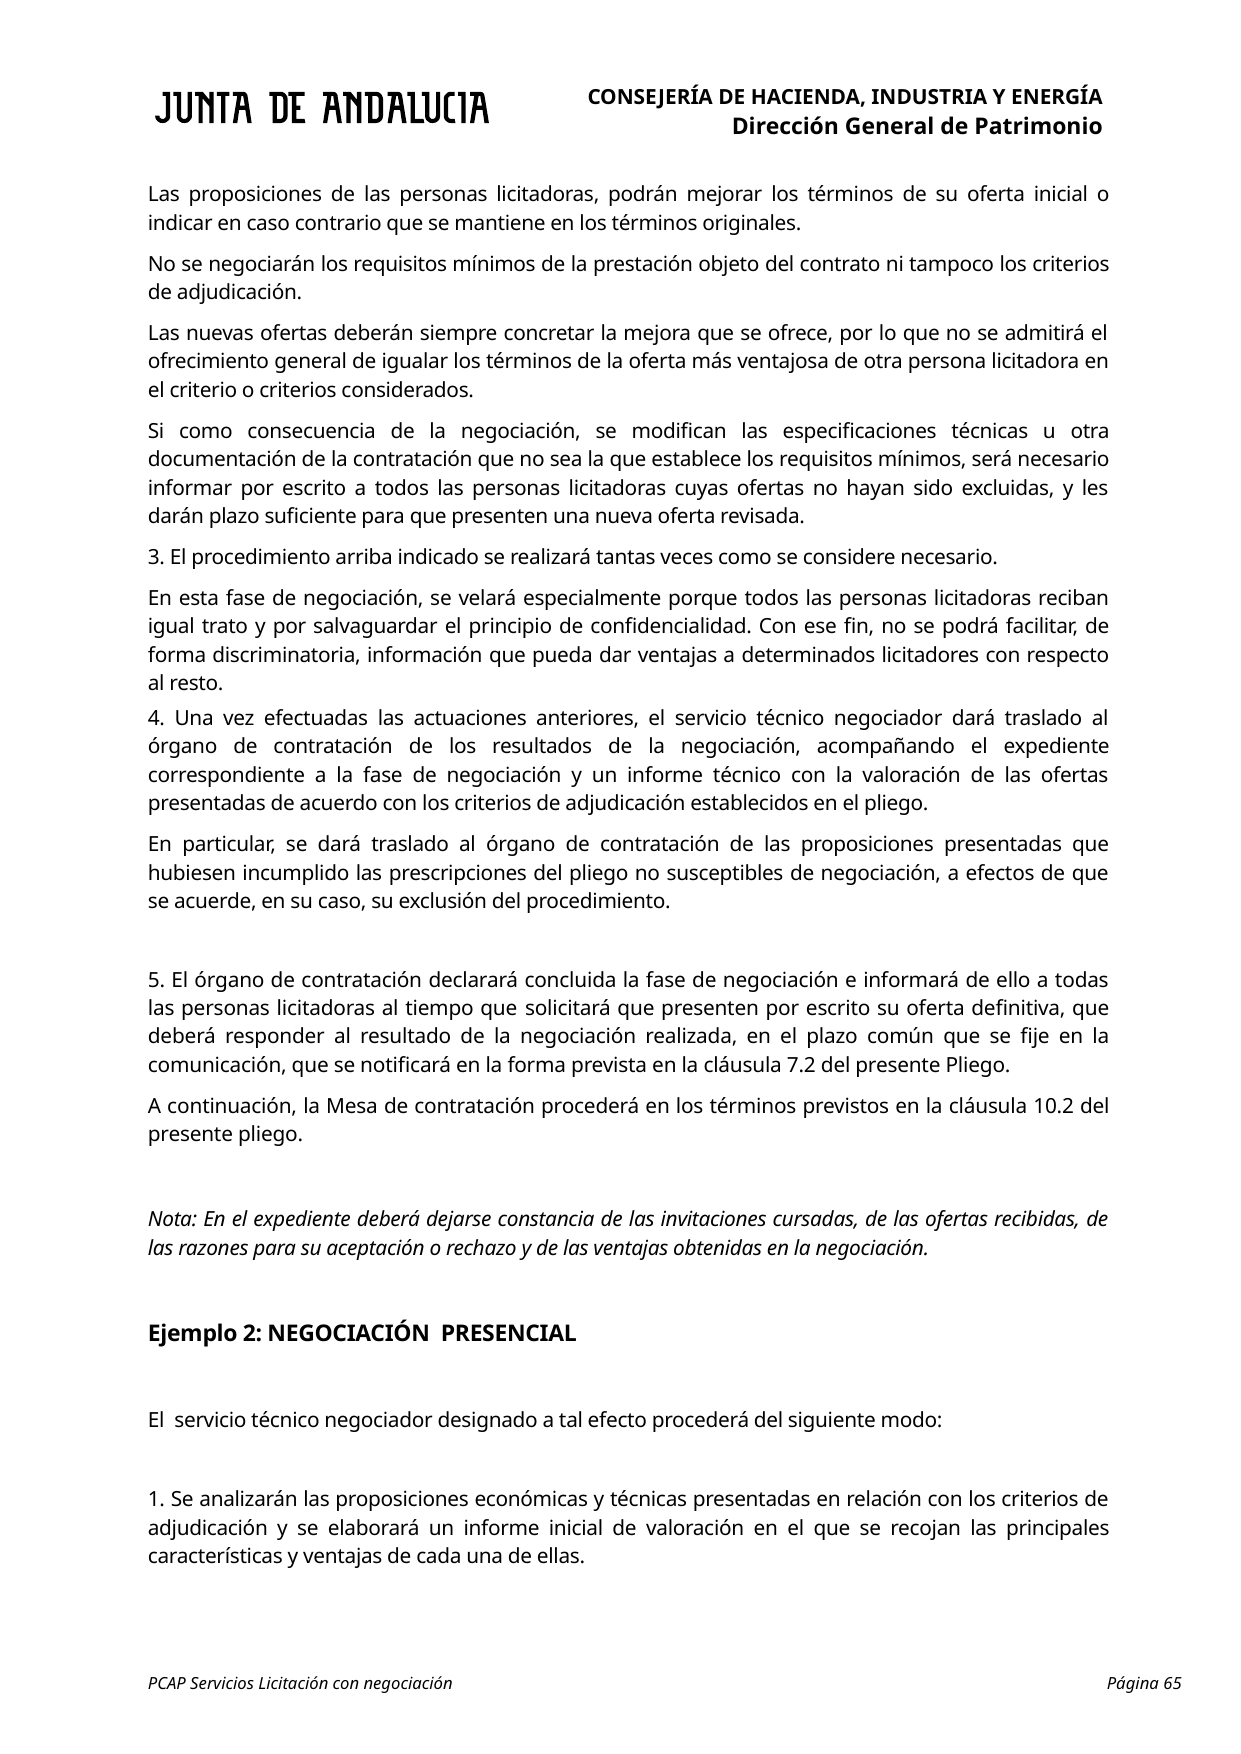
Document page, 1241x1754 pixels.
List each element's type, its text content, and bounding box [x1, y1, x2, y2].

text Las proposiciones de las personas licitadoras, podrán mejorar los términos de su oferta inicial o indicar en caso contrario que se mantiene en los términos originales. [148, 179, 1110, 236]
text Las nuevas ofertas deberán siempre concretar la mejora que se ofrece, por lo que no se admitirá el ofrecimiento general de igualar los términos de la oferta más ventajosa de otra persona licitadora en el criterio o criterios considerados. [148, 318, 1110, 403]
text A continuación, la Mesa de contratación procederá en los términos previstos en la cláusula 10.2 del presente pliego. [148, 1091, 1110, 1148]
text 4. Una vez efectuadas las actuaciones anteriores, el servicio técnico negociador dará traslado al órgano de contratación de los resultados de la negociación, acompañando el expediente correspondiente a la fase de negociación y un informe técnico con la valoración de las ofertas presentadas de acuerdo con los criterios de adjudicación establecidos en el pliego. [148, 703, 1110, 817]
text 5. El órgano de contratación declarará concluida la fase de negociación e informará de ello a todas las personas licitadoras al tiempo que solicitará que presenten por escrito su oferta definitiva, que deberá responder al resultado de la negociación realizada, en el plazo común que se fije en la comunicación, que se notificará en la forma prevista en la cláusula 7.2 del presente Pliego. [148, 965, 1110, 1078]
text Ejemplo 2: NEGOCIACIÓN PRESENCIAL [148, 1317, 1110, 1348]
text En esta fase de negociación, se velará especialmente porque todos las personas licitadoras reciban igual trato y por salvaguardar el principio de confidencialidad. Con ese fin, no se podrá facilitar, de forma discriminatoria, información que pueda dar ventajas a determinados licitadores con respecto al resto. [148, 583, 1110, 697]
text 3. El procedimiento arriba indicado se realizará tantas veces como se considere necesario. [148, 542, 1110, 571]
text No se negociarán los requisitos mínimos de la prestación objeto del contrato ni tampoco los criterios de adjudicación. [148, 249, 1110, 306]
text Si como consecuencia de la negociación, se modifican las especificaciones técnicas u otra documentación de la contratación que no sea la que establece los requisitos mínimos, será necesario informar por escrito a todos las personas licitadoras cuyas ofertas no hayan sido excluidas, y les darán plazo suficiente para que presenten una nueva oferta revisada. [148, 416, 1110, 530]
text 1. Se analizarán las proposiciones económicas y técnicas presentadas en relación con los criterios de adjudicación y se elaborará un informe inicial de valoración en el que se recojan las principales características y ventajas de cada una de ellas. [148, 1484, 1110, 1570]
text Nota: En el expediente deberá dejarse constancia de las invitaciones cursadas, de las ofertas recibidas, de las razones para su aceptación o rechazo y de las ventajas obtenidas en la negociación. [148, 1204, 1110, 1261]
text En particular, se dará traslado al órgano de contratación de las proposiciones presentadas que hubiesen incumplido las prescripciones del pliego no susceptibles de negociación, a efectos de que se acuerde, en su caso, su exclusión del procedimiento. [148, 829, 1110, 915]
text El servicio técnico negociador designado a tal efecto procederá del siguiente modo: [148, 1405, 1110, 1433]
